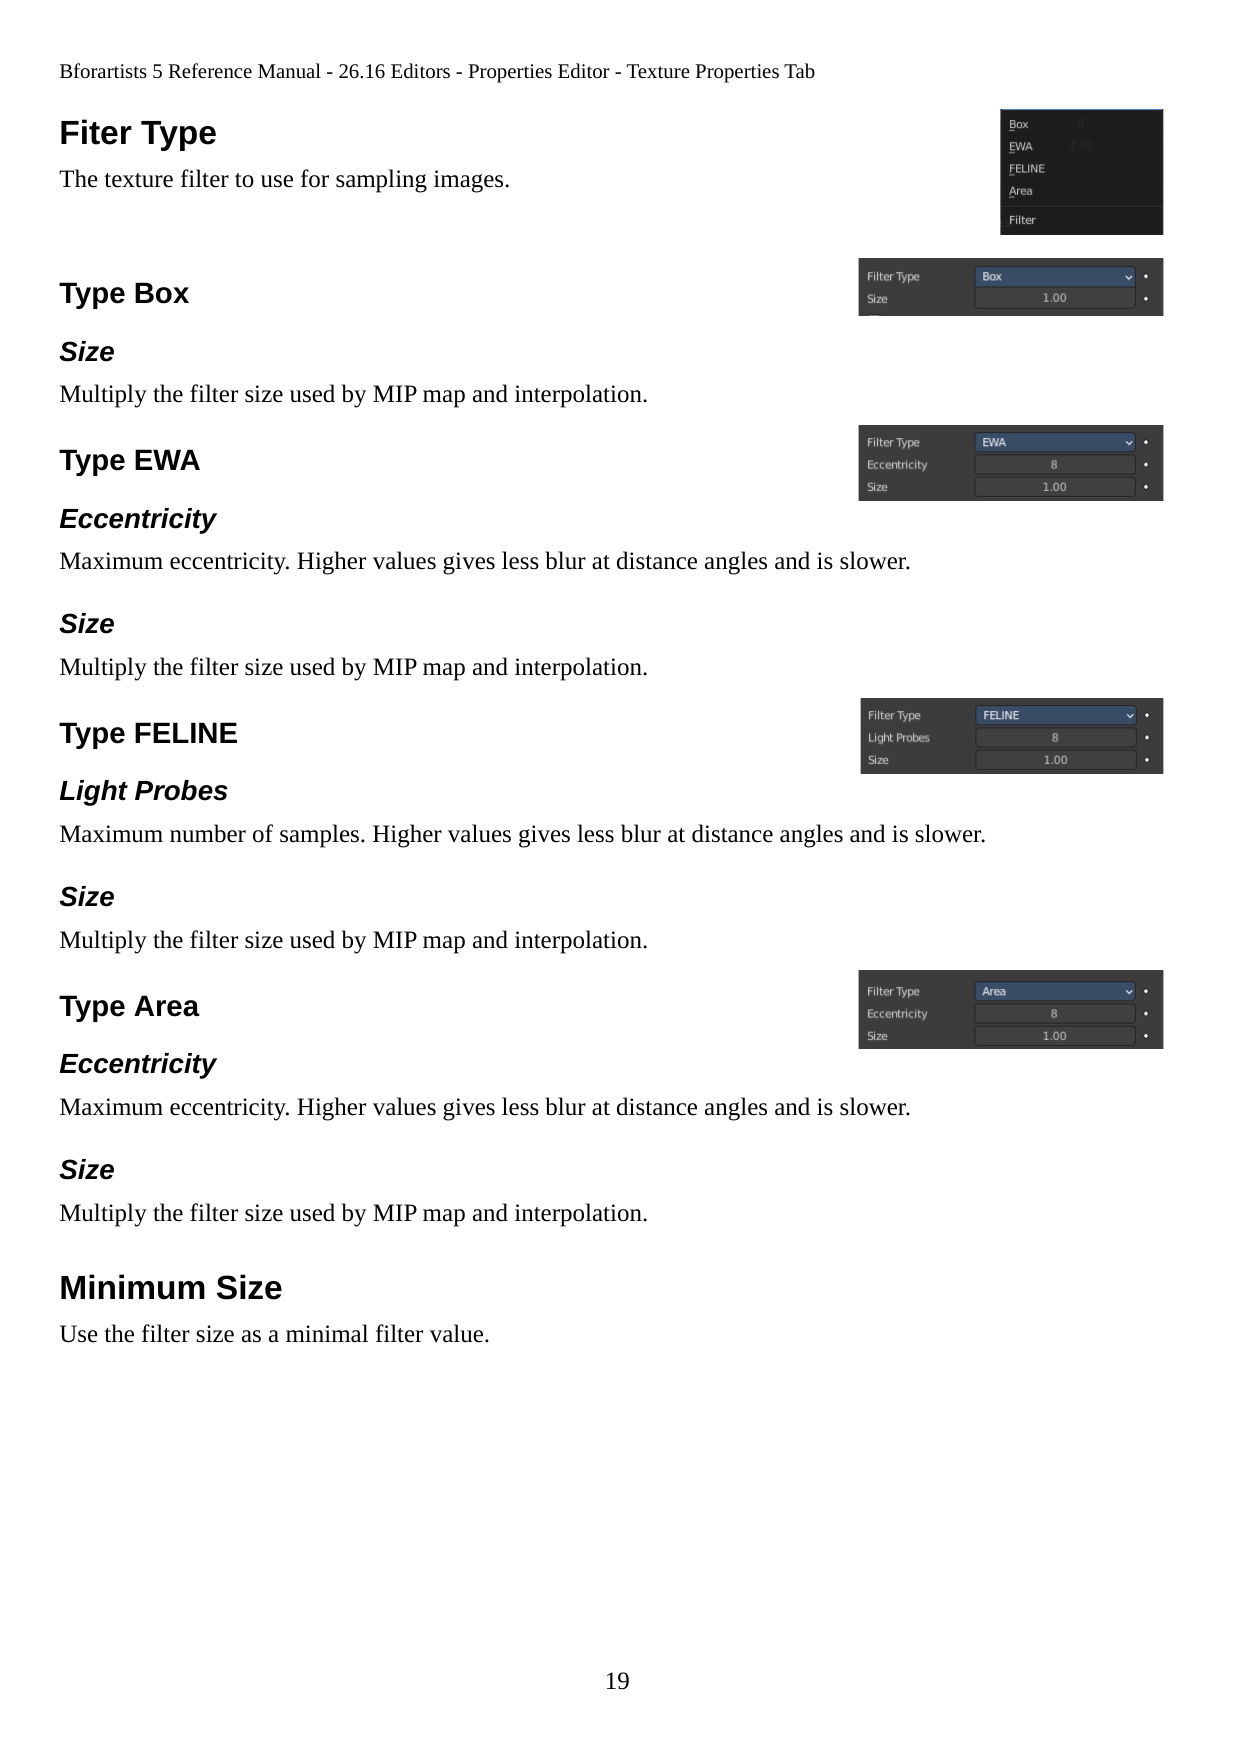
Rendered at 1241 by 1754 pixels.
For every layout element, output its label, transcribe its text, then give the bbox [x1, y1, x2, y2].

text Multiply the filter size used by MIP map and interpolation. [59, 1198, 1181, 1226]
subtitle [1164, 989, 1181, 1022]
subtitle [1164, 113, 1181, 151]
text Multiply the filter size used by MIP map and interpolation. [59, 379, 1181, 408]
subtitle Size [59, 881, 1181, 912]
subtitle [1164, 276, 1181, 310]
subtitle Type EWA [59, 443, 858, 477]
subtitle Type Box [59, 276, 858, 310]
text The texture filter to use for sampling images. [59, 164, 1000, 192]
text Multiply the filter size used by MIP map and interpolation. [59, 652, 1181, 681]
subtitle Type Area [59, 989, 858, 1022]
text Maximum eccentricity. Higher values gives less blur at distance angles and is slower. [59, 546, 1181, 575]
picture [858, 258, 1164, 316]
subtitle Size [59, 1153, 1181, 1185]
text Use the filter size as a minimal filter value. [59, 1319, 1181, 1347]
subtitle Type FELINE [59, 716, 860, 750]
text Maximum eccentricity. Higher values gives less blur at distance angles and is slower. [59, 1092, 1181, 1121]
picture [858, 425, 1164, 501]
picture [860, 698, 1164, 774]
subtitle Light Probes [59, 775, 1181, 807]
subtitle Minimum Size [59, 1268, 1181, 1306]
subtitle Eccentricity [59, 502, 1181, 534]
subtitle [1164, 716, 1181, 750]
subtitle Size [59, 608, 1181, 640]
subtitle [1164, 443, 1181, 477]
text Maximum number of samples. Higher values gives less blur at distance angles and is slower. [59, 819, 1181, 848]
subtitle Fiter Type [59, 113, 1000, 151]
subtitle Eccentricity [59, 1047, 1181, 1079]
text Multiply the filter size used by MIP map and interpolation. [59, 925, 1181, 954]
picture [1000, 109, 1164, 235]
picture [858, 970, 1164, 1049]
subtitle Size [59, 335, 1181, 367]
